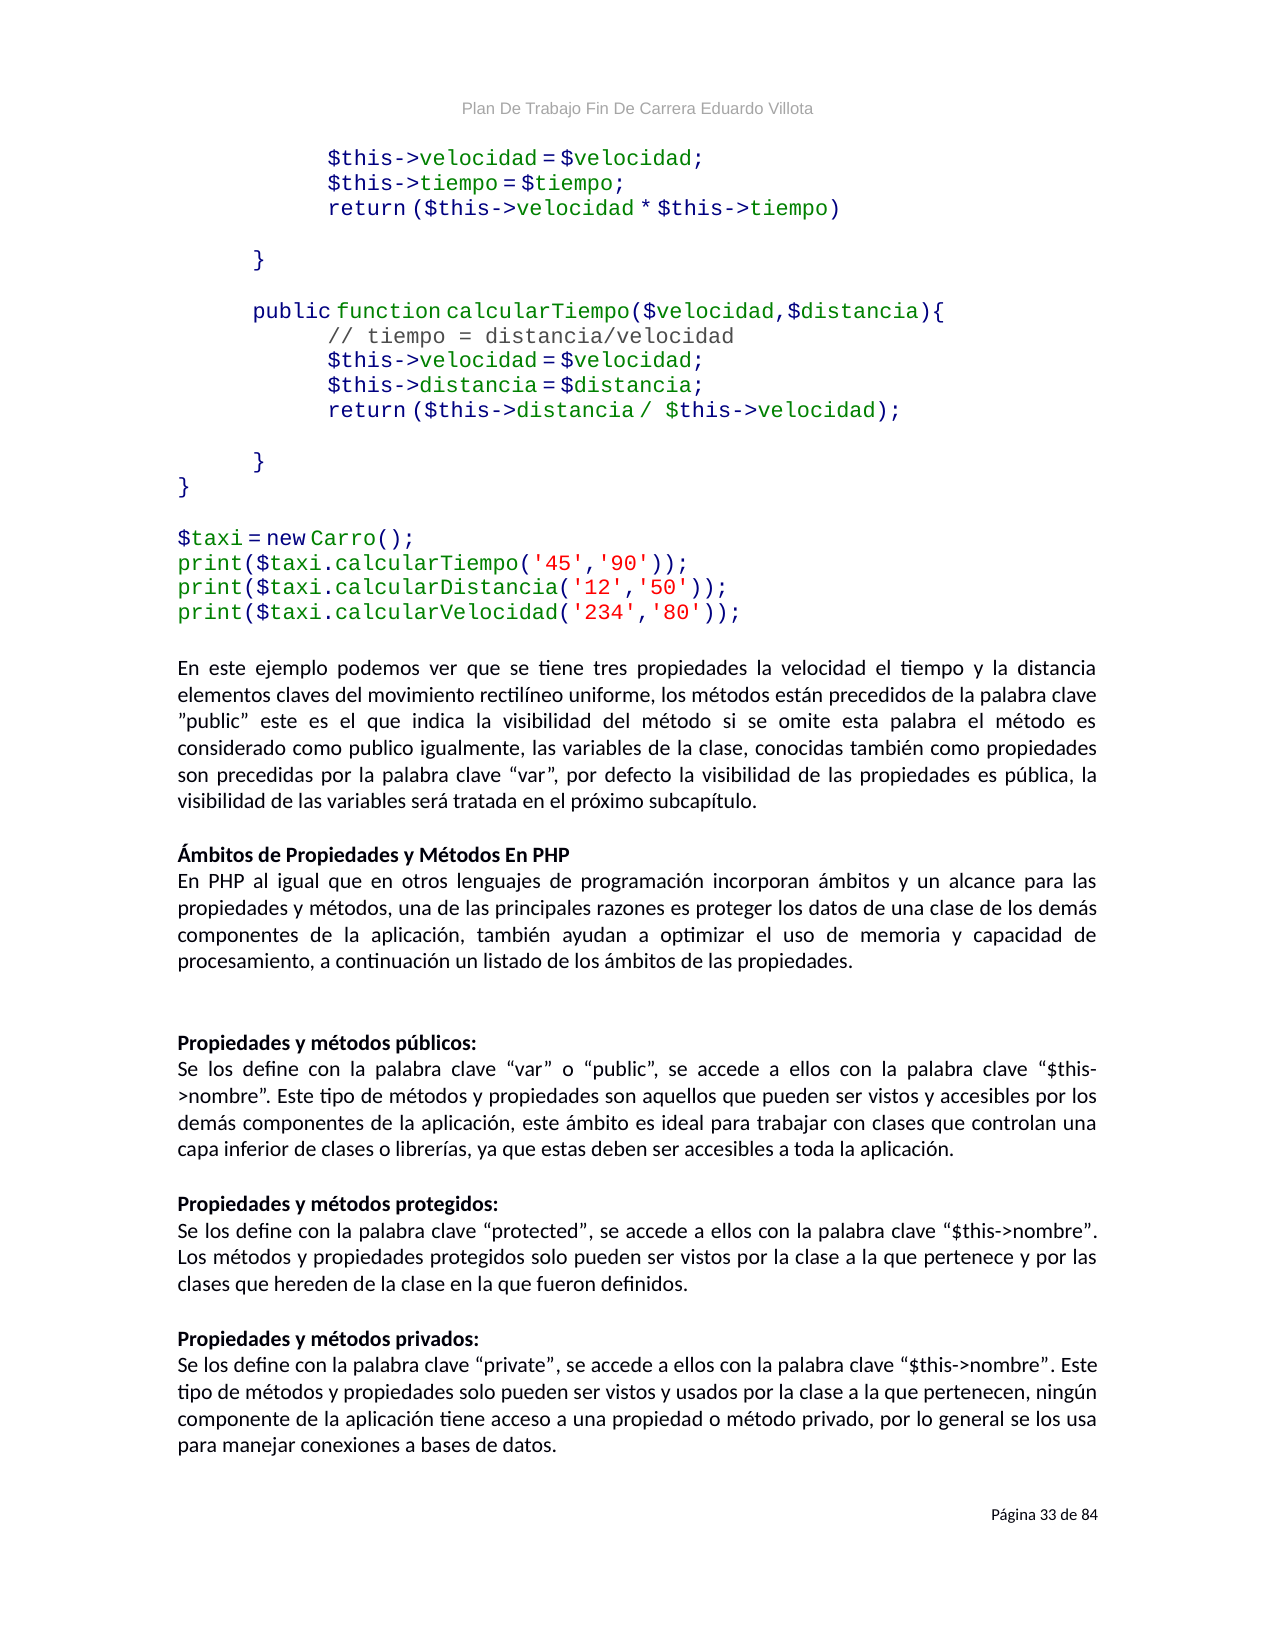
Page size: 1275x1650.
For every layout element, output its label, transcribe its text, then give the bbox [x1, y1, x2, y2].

text Se los define con la palabra clave “var” o “public”, se accede a ellos con la palabra clave “$this->nombre”. Este tipo de métodos y propiedades son aquellos que pueden ser vistos y accesibles por los demás componentes de la aplicación, este ámbito es ideal para trabajar con clases que controlan una capa inferior de clases o librerías, ya que estas deben ser accesibles a toda la aplicación. [177, 1056, 1098, 1162]
text print($taxi.calcularTiempo('45','90')); [177, 552, 1098, 577]
text $taxi = new Carro(); [177, 527, 1098, 552]
text $this->velocidad = $velocidad; [177, 148, 1098, 172]
text } [177, 249, 1098, 273]
text Propiedades y métodos públicos: [177, 1029, 1098, 1056]
text print($taxi.calcularVelocidad('234','80')); [177, 601, 1098, 626]
text Se los define con la palabra clave “private”, se accede a ellos con la palabra clave “$this->nombre”. Este tipo de métodos y propiedades solo pueden ser vistos y usados por la clase a la que pertenecen, ningún componente de la aplicación tiene acceso a una propiedad o método privado, por lo general se los usa para manejar conexiones a bases de datos. [177, 1352, 1098, 1458]
text // tiempo = distancia/velocidad [177, 325, 1098, 350]
text Propiedades y métodos protegidos: [177, 1190, 1098, 1217]
text Se los define con la palabra clave “protected”, se accede a ellos con la palabra clave “$this->nombre”. Los métodos y propiedades protegidos solo pueden ser vistos por la clase a la que pertenece y por las clases que hereden de la clase en la que fueron definidos. [177, 1217, 1098, 1297]
text En este ejemplo podemos ver que se tiene tres propiedades la velocidad el tiempo y la distancia elementos claves del movimiento rectilíneo uniforme, los métodos están precedidos de la palabra clave ”public” este es el que indica la visibilidad del método si se omite esta palabra el método es considerado como publico igualmente, las variables de la clase, conocidas también como propiedades son precedidas por la palabra clave “var”, por defecto la visibilidad de las propiedades es pública, la visibilidad de las variables será tratada en el próximo subcapítulo. [177, 654, 1098, 814]
text return ($this->distancia / $this->velocidad); [177, 399, 1098, 424]
text $this->distancia = $distancia; [177, 374, 1098, 399]
text Ámbitos de Propiedades y Métodos En PHP [177, 841, 1098, 867]
text } [177, 476, 1098, 500]
text $this->tiempo = $tiempo; [177, 172, 1098, 197]
text return ($this->velocidad * $this->tiempo) [177, 197, 1098, 222]
text En PHP al igual que en otros lenguajes de programación incorporan ámbitos y un alcance para las propiedades y métodos, una de las principales razones es proteger los datos de una clase de los demás componentes de la aplicación, también ayudan a optimizar el uso de memoria y capacidad de procesamiento, a continuación un listado de los ámbitos de las propiedades. [177, 867, 1098, 974]
text Propiedades y métodos privados: [177, 1325, 1098, 1352]
text print($taxi.calcularDistancia('12','50')); [177, 577, 1098, 601]
text $this->velocidad = $velocidad; [177, 350, 1098, 374]
text public function calcularTiempo($velocidad,$distancia){ [177, 300, 1098, 325]
text } [177, 451, 1098, 476]
